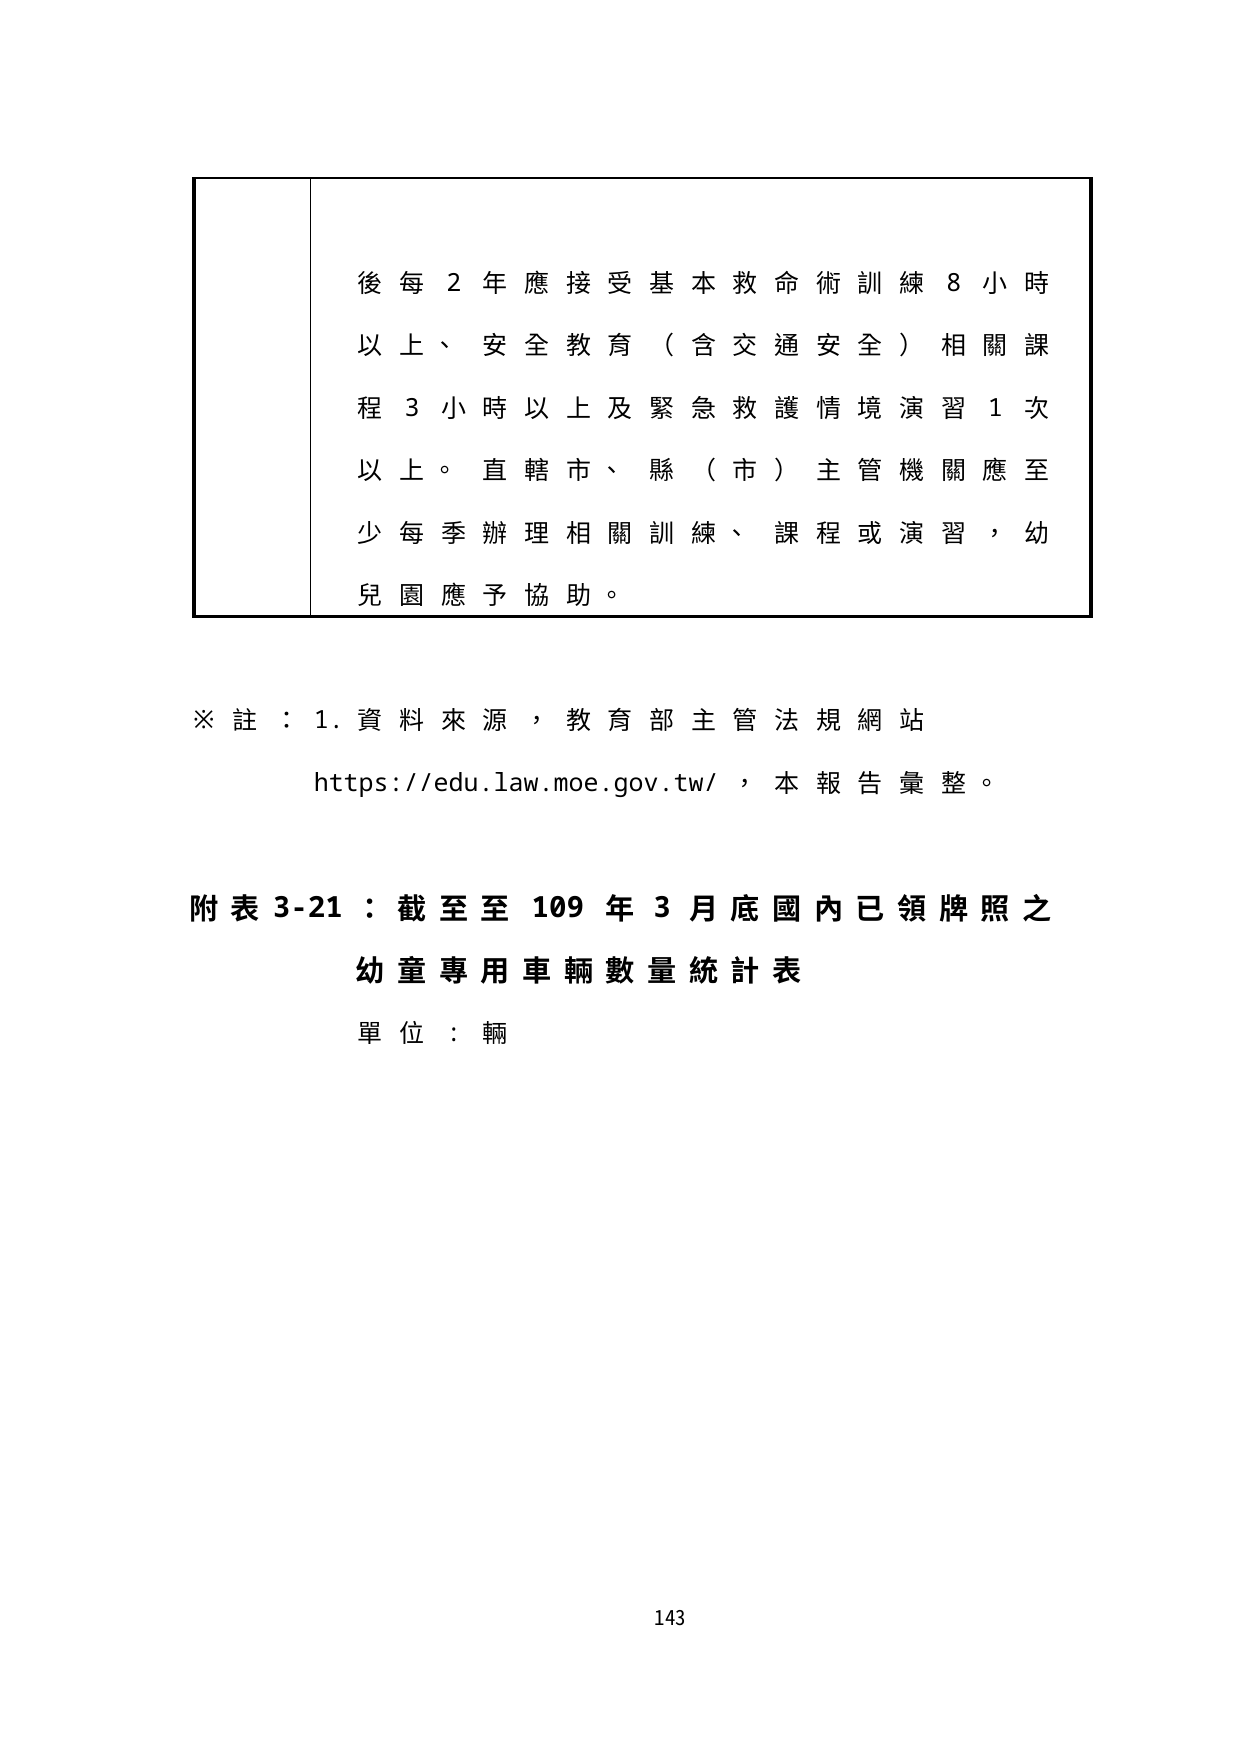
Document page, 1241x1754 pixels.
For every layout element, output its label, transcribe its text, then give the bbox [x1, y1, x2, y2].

text 附表3-21：截至至109年3月底國內已領牌照之幼童專用車輛數量統計表 單位:輛 [183, 865, 1058, 1052]
text ※註：1.資料來源，教育部主管法規網站https://edu.law.moe.gov.tw/，本報告彙整。 [183, 677, 1058, 802]
table_cell [196, 179, 310, 615]
table_cell 後每2年應接受基本救命術訓練8小時以上、安全教育（含交通安全）相關課程3小時以上及緊急救護情境演習1次以上。直轄市、縣（市）主管機關應至少每季辦理相關訓練、課程或演習，幼兒園應予協助。 [311, 179, 1089, 615]
